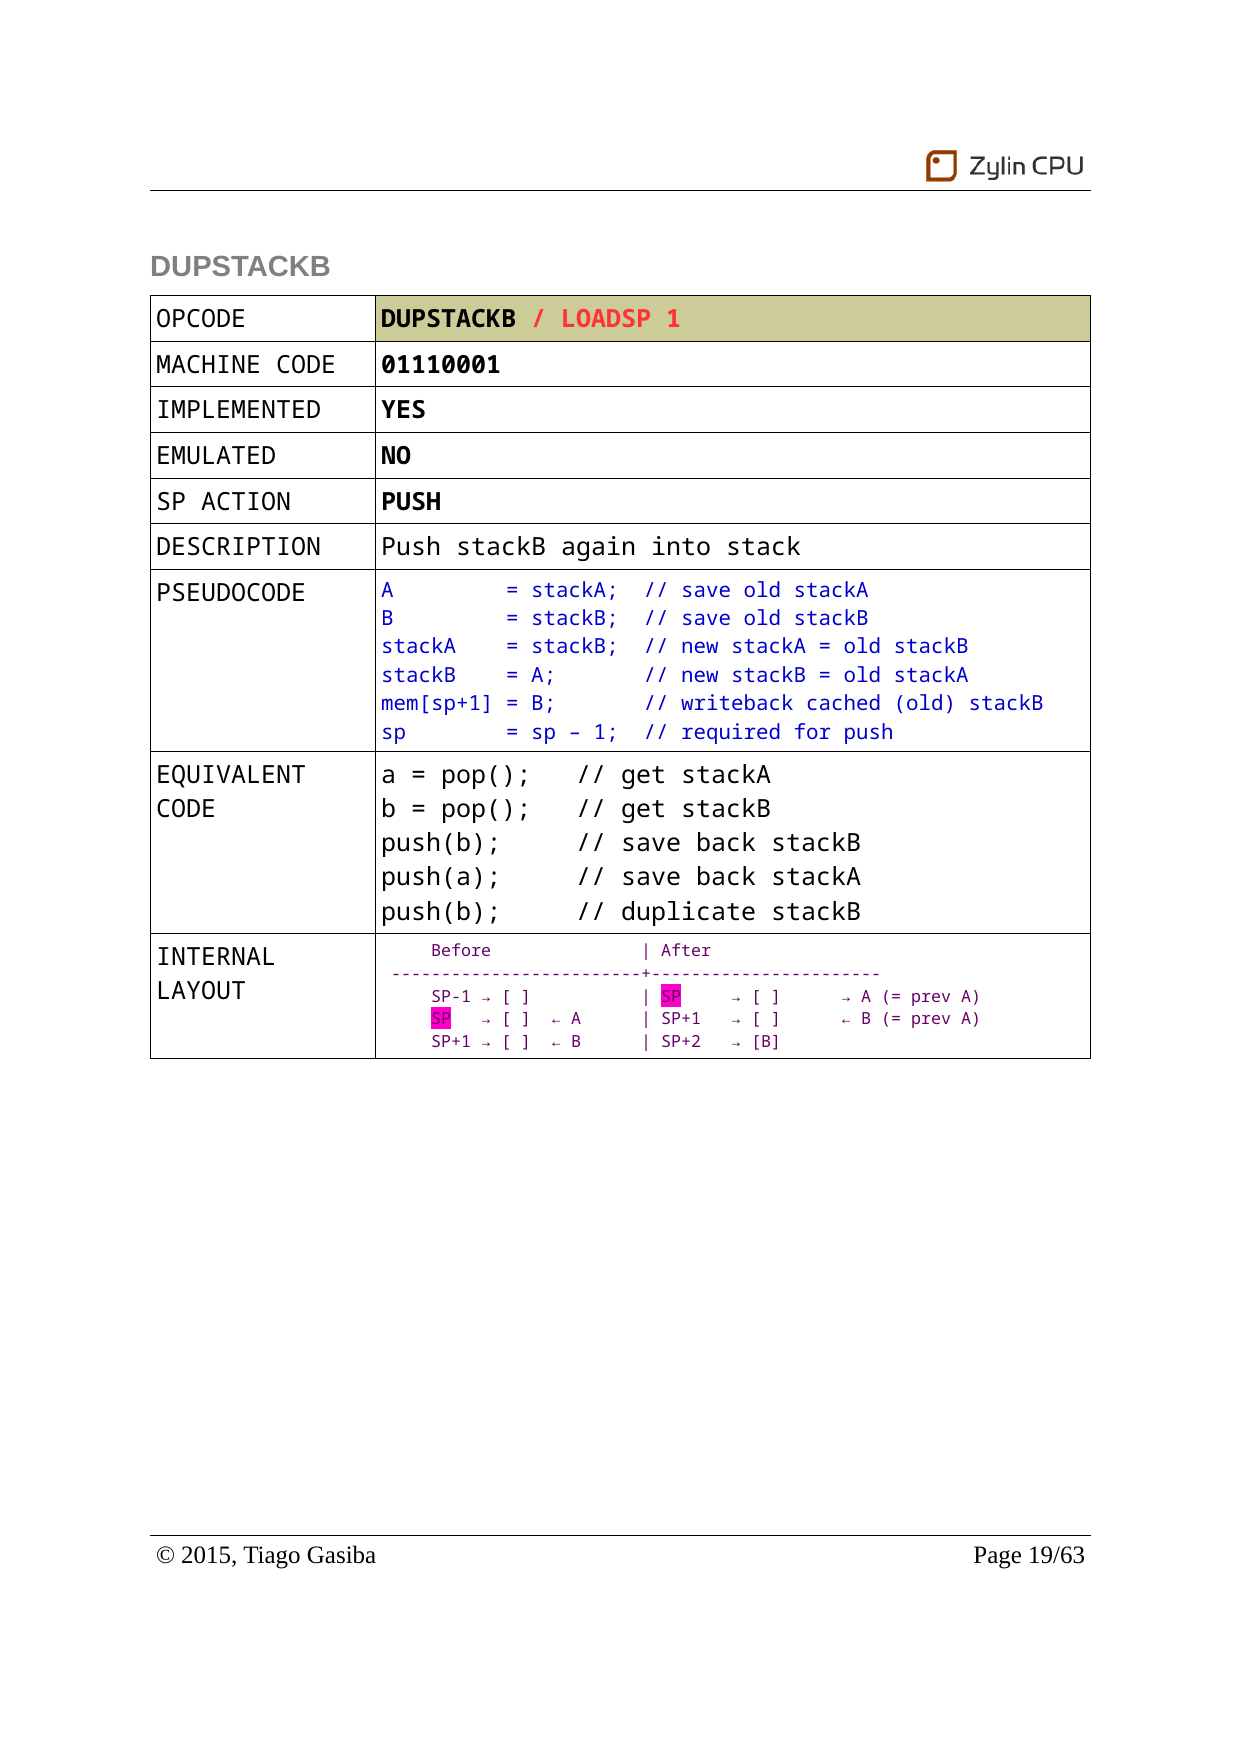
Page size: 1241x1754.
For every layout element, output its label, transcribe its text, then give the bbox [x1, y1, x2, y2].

table_cell Before | After -------------------------+----------------------- SP-1 → [ ] | SP → [ ] → A (= prev A) SP → [ ] ← A | SP+1 → [ ] ← B (= prev A) SP+1 → [ ] ← B | SP+2 → [B] [376, 934, 1090, 1058]
table_cell SP ACTION [151, 479, 375, 523]
picture [922, 148, 1151, 185]
table_cell IMPLEMENTED [151, 387, 375, 432]
table_header DUPSTACKB / LOADSP 1 [376, 296, 1090, 341]
table_cell EQUIVALENT CODE [151, 752, 375, 933]
table_cell PSEUDOCODE [151, 570, 375, 751]
table_cell PUSH [376, 479, 1090, 523]
table_cell DESCRIPTION [151, 524, 375, 569]
subtitle DUPSTACKB [150, 249, 1091, 283]
table_header OPCODE [151, 296, 375, 341]
table_cell a = pop(); // get stackA b = pop(); // get stackB push(b); // save back stackB push(a); // save back stackA push(b); // duplicate stackB [376, 752, 1090, 933]
table_cell Push stackB again into stack [376, 524, 1090, 569]
table_cell EMULATED [151, 433, 375, 478]
table_cell 01110001 [376, 342, 1090, 386]
table_cell INTERNAL LAYOUT [151, 934, 375, 1058]
table_cell MACHINE CODE [151, 342, 375, 386]
table_cell YES [376, 387, 1090, 432]
table_cell A = stackA; // save old stackA B = stackB; // save old stackB stackA = stackB; // new stackA = old stackB stackB = A; // new stackB = old stackA mem[sp+1] = B; // writeback cached (old) stackB sp = sp – 1; // required for push [376, 570, 1090, 751]
table_cell NO [376, 433, 1090, 478]
